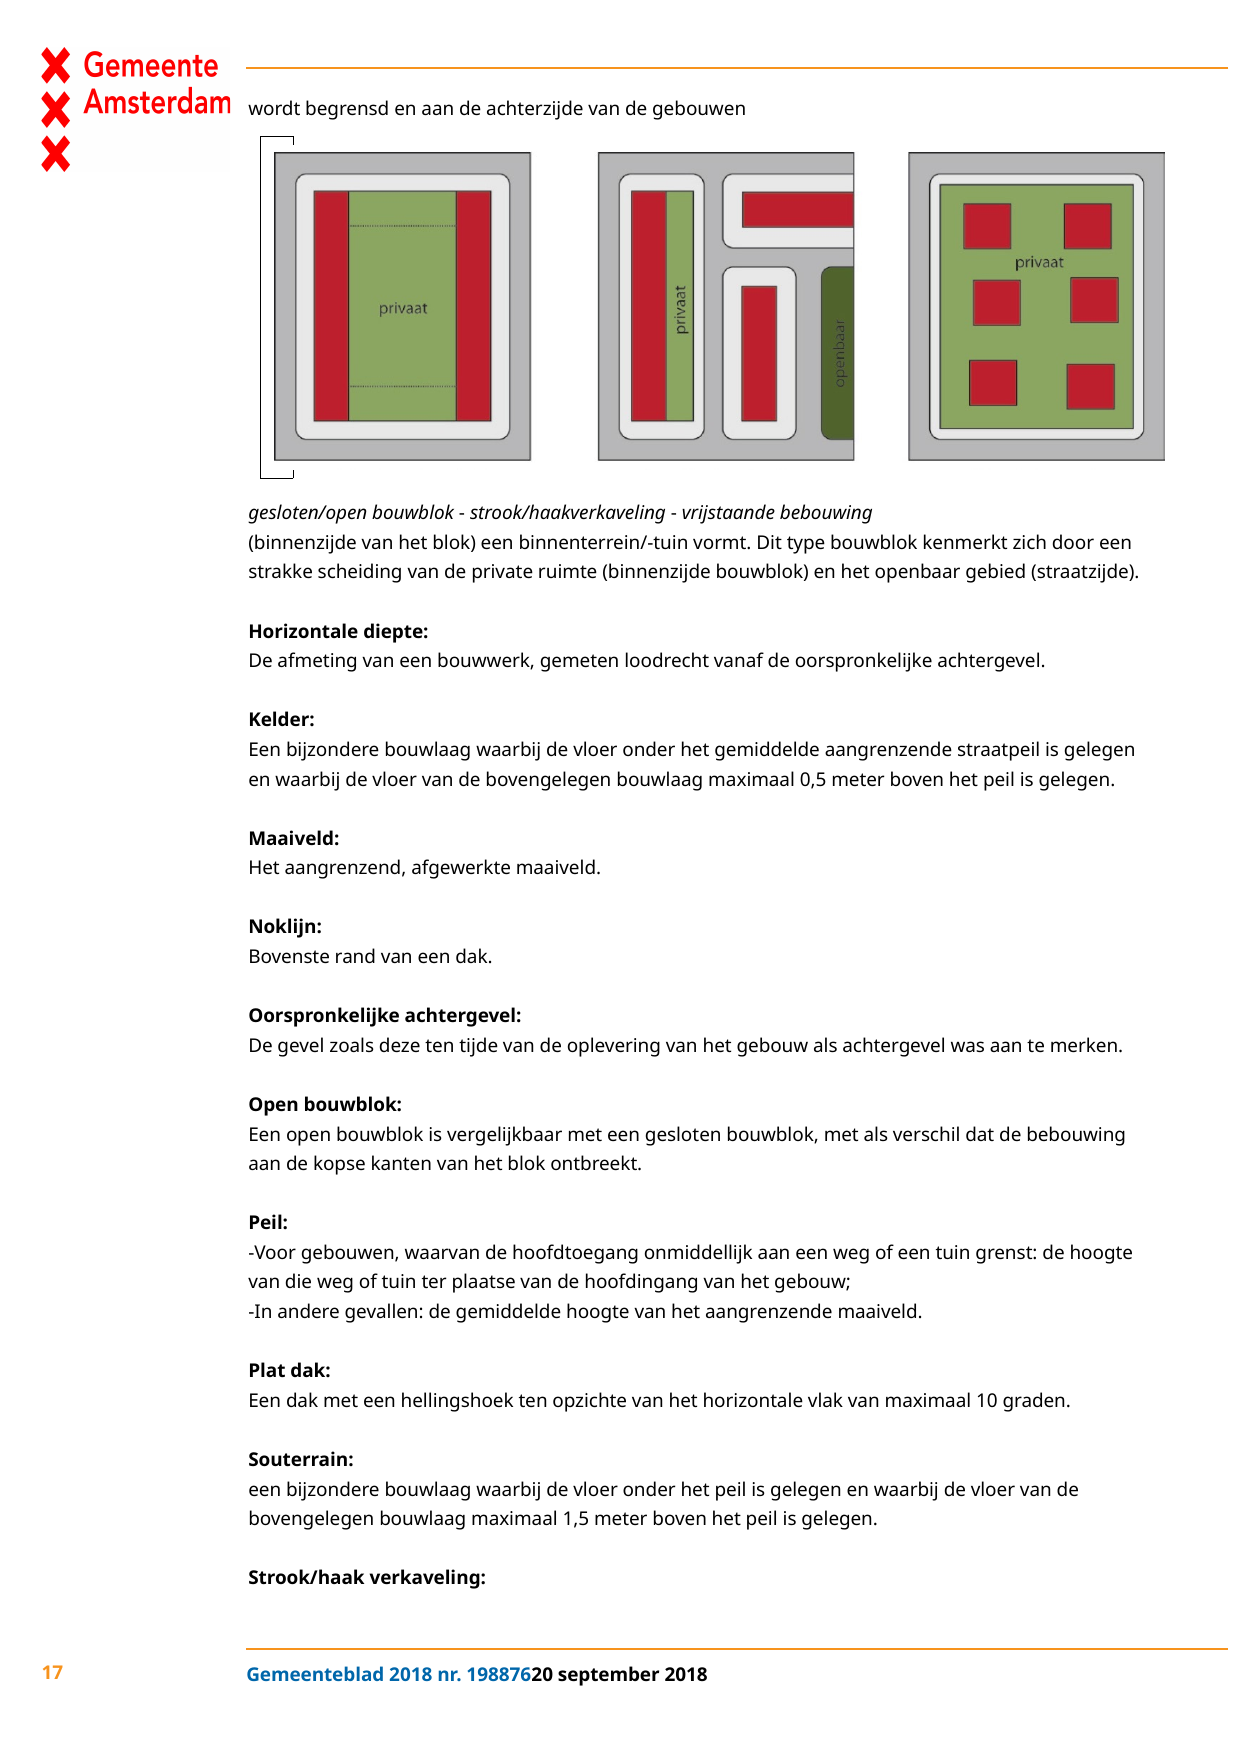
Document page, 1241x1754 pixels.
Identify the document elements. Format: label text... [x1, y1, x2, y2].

text Kelder: [248, 707, 1152, 732]
text Plat dak: [248, 1357, 1152, 1383]
text Maaiveld: [248, 825, 1152, 851]
text gesloten/open bouwblok - strook/haakverkaveling - vrijstaande bebouwing [248, 499, 1152, 525]
picture [41, 47, 231, 172]
text Horizontale diepte: [248, 618, 1152, 643]
text Oorspronkelijke achtergevel: [248, 1002, 1152, 1028]
text Strook/haak verkaveling: [248, 1564, 1152, 1590]
text een bijzondere bouwlaag waarbij de vloer onder het peil is gelegen en waarbij de vloer van de bovengelegen bouwlaag maximaal 1,5 meter boven het peil is gelegen. [248, 1476, 1152, 1531]
text De afmeting van een bouwwerk, gemeten loodrecht vanaf de oorspronkelijke achtergevel. [248, 647, 1152, 673]
text -In andere gevallen: de gemiddelde hoogte van het aangrenzende maaiveld. [248, 1298, 1152, 1324]
picture [268, 145, 1173, 470]
text Open bouwblok: [248, 1091, 1152, 1117]
text Een open bouwblok is vergelijkbaar met een gesloten bouwblok, met als verschil dat de bebouwing aan de kopse kanten van het blok ontbreekt. [248, 1121, 1152, 1176]
text Noklijn: [248, 914, 1152, 939]
text (binnenzijde van het blok) een binnenterrein/-tuin vormt. Dit type bouwblok kenmerkt zich door een strakke scheiding van de private ruimte (binnenzijde bouwblok) en het openbaar gebied (straatzijde). [248, 529, 1152, 584]
text De gevel zoals deze ten tijde van de oplevering van het gebouw als achtergevel was aan te merken. [248, 1032, 1152, 1058]
text Het aangrenzend, afgewerkte maaiveld. [248, 854, 1152, 880]
text wordt begrensd en aan de achterzijde van de gebouwen [248, 95, 1152, 121]
text Een bijzondere bouwlaag waarbij de vloer onder het gemiddelde aangrenzende straatpeil is gelegen en waarbij de vloer van de bovengelegen bouwlaag maximaal 0,5 meter boven het peil is gelegen. [248, 736, 1152, 791]
text Souterrain: [248, 1446, 1152, 1472]
text -Voor gebouwen, waarvan de hoofdtoegang onmiddellijk aan een weg of een tuin grenst: de hoogte van die weg of tuin ter plaatse van de hoofdingang van het gebouw; [248, 1239, 1152, 1294]
text Peil: [248, 1209, 1152, 1235]
text Een dak met een hellingshoek ten opzichte van het horizontale vlak van maximaal 10 graden. [248, 1387, 1152, 1413]
text Bovenste rand van een dak. [248, 943, 1152, 969]
